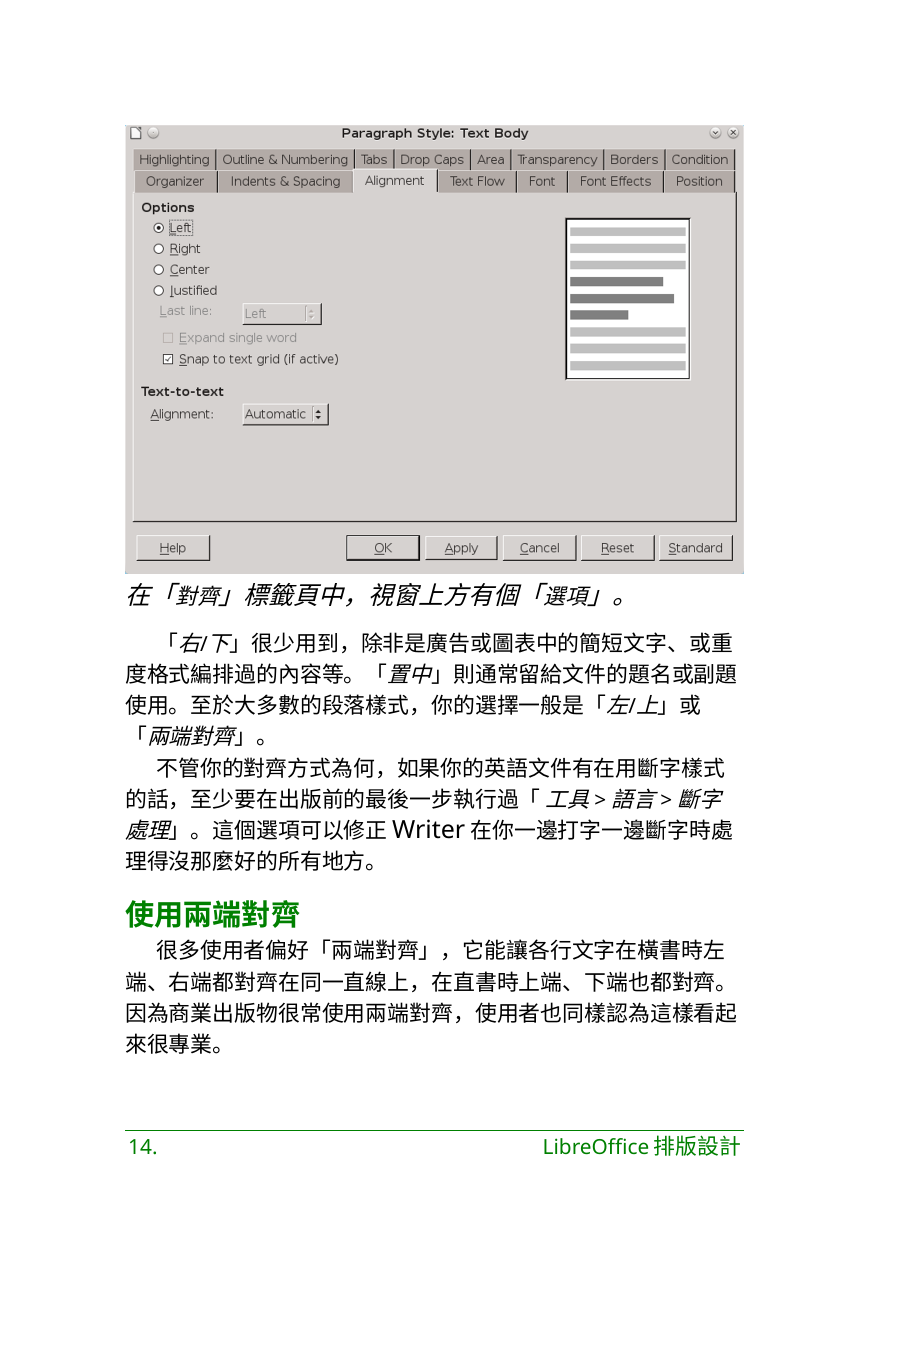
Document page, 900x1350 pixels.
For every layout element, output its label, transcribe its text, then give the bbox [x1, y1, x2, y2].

picture [125, 125, 744, 574]
table_cell 在「對齊」標籤頁中，視窗上方有個「選項」。 [125, 575, 744, 610]
subtitle 使用兩端對齊 [125, 892, 744, 934]
text 很多使用者偏好「兩端對齊」，它能讓各行文字在橫書時左端、右端都對齊在同一直線上，在直書時上端、下端也都對齊。因為商業出版物很常使用兩端對齊，使用者也同樣認為這樣看起來很專業。 [125, 934, 744, 1059]
text 「右/下」很少用到，除非是廣告或圖表中的簡短文字、或重度格式編排過的內容等。「置中」則通常留給文件的題名或副題使用。至於大多數的段落樣式，你的選擇一般是「左/上」或「兩端對齊」。 [125, 626, 744, 751]
text 不管你的對齊方式為何，如果你的英語文件有在用斷字樣式的話，至少要在出版前的最後一步執行過「 工具 > 語言 > 斷字處理」。這個選項可以修正Writer在你一邊打字一邊斷字時處理得沒那麼好的所有地方。 [125, 751, 744, 876]
